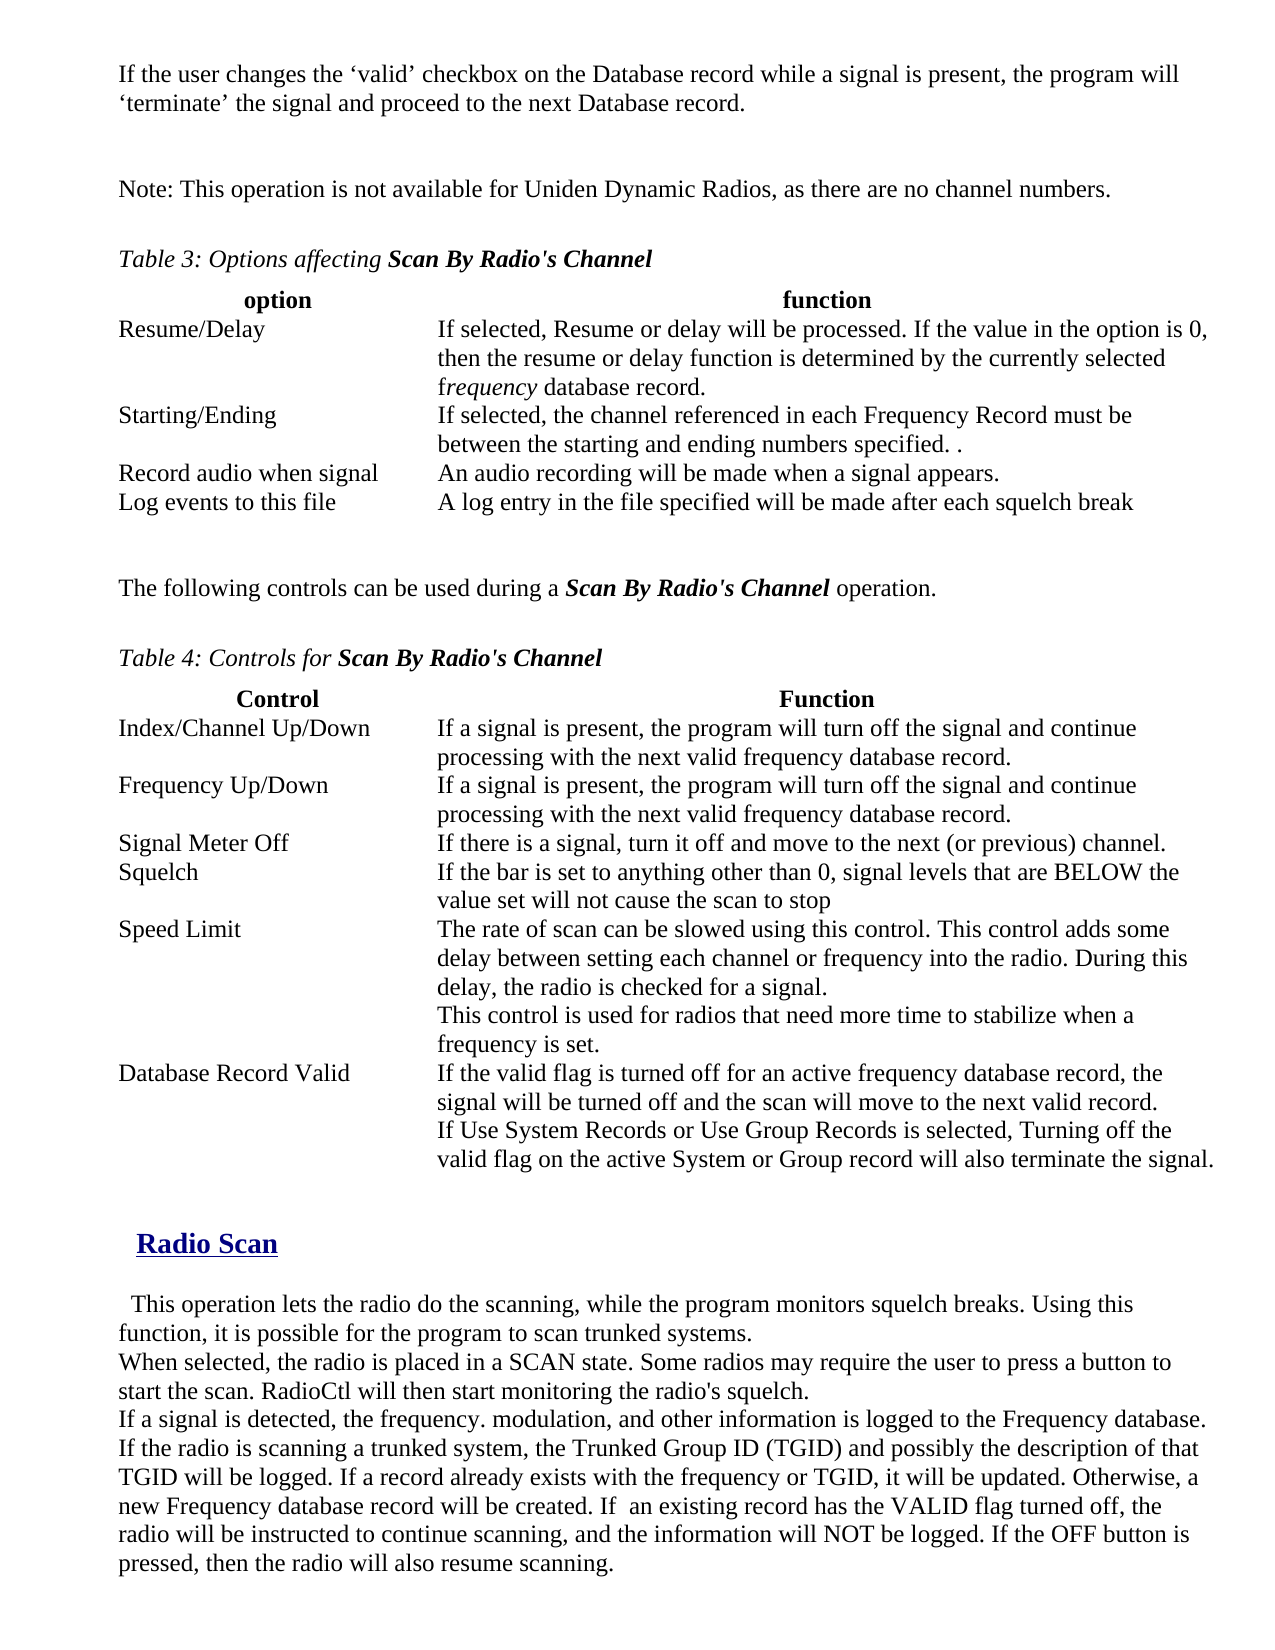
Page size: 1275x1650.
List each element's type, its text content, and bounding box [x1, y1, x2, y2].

table_cell If selected, Resume or delay will be processed. If the value in the option is 0, then the resume or delay function is determined by the currently selected frequency database record. [438, 314, 1217, 400]
table_header option [118, 285, 437, 314]
text If a signal is detected, the frequency. modulation, and other information is logged to the Frequency database. If the radio is scanning a trunked system, the Trunked Group ID (TGID) and possibly the description of that TGID will be logged. If a record already exists with the frequency or TGID, it will be updated. Otherwise, a new Frequency database record will be created. If an existing record has the VALID flag turned off, the radio will be instructed to continue scanning, and the information will NOT be logged. If the OFF button is pressed, then the radio will also resume scanning. [118, 1404, 1216, 1577]
table_cell Log events to this file [118, 487, 437, 515]
table_cell Resume/Delay [118, 314, 437, 400]
table_cell A log entry in the file specified will be made after each squelch break [438, 487, 1217, 515]
table_cell If selected, the channel referenced in each Frequency Record must be between the starting and ending numbers specified. . [438, 400, 1217, 458]
text When selected, the radio is placed in a SCAN state. Some radios may require the user to press a button to start the scan. RadioCtl will then start monitoring the radio's squelch. [118, 1347, 1216, 1404]
table_cell Starting/Ending [118, 400, 437, 458]
table_cell Database Record Valid [118, 1058, 437, 1173]
table_cell Squelch [118, 857, 437, 914]
table_cell If a signal is present, the program will turn off the signal and continue processing with the next valid frequency database record. [437, 713, 1217, 770]
table_cell The rate of scan can be slowed using this control. This control adds some delay between setting each channel or frequency into the radio. During this delay, the radio is checked for a signal. This control is used for radios that need more time to stabilize when a frequency is set. [437, 914, 1217, 1058]
table_cell Signal Meter Off [118, 828, 437, 857]
text Note: This operation is not available for Uniden Dynamic Radios, as there are no channel numbers. [118, 174, 1216, 203]
table_header Control [118, 684, 437, 713]
text This operation lets the radio do the scanning, while the program monitors squelch breaks. Using this function, it is possible for the program to scan trunked systems. [118, 1289, 1216, 1347]
table_cell Frequency Up/Down [118, 770, 437, 828]
table_cell If the valid flag is turned off for an active frequency database record, the signal will be turned off and the scan will move to the next valid record. If Use System Records or Use Group Records is selected, Turning off the valid flag on the active System or Group record will also terminate the signal. [437, 1058, 1217, 1173]
text Table 4: Controls for Scan By Radio's Channel [118, 643, 1216, 672]
text The following controls can be used during a Scan By Radio's Channel operation. [118, 573, 1216, 602]
table_header Function [437, 684, 1217, 713]
table_cell Index/Channel Up/Down [118, 713, 437, 770]
table_header function [438, 285, 1217, 314]
table_cell An audio recording will be made when a signal appears. [438, 458, 1217, 487]
table_cell If a signal is present, the program will turn off the signal and continue processing with the next valid frequency database record. [437, 770, 1217, 828]
table_cell Record audio when signal [118, 458, 437, 487]
text If the user changes the ‘valid’ checkbox on the Database record while a signal is present, the program will ‘terminate’ the signal and proceed to the next Database record. [118, 59, 1216, 117]
text Table 3: Options affecting Scan By Radio's Channel [118, 244, 1216, 273]
subtitle Radio Scan [136, 1227, 1216, 1260]
table_cell If there is a signal, turn it off and move to the next (or previous) channel. [437, 828, 1217, 857]
table_cell If the bar is set to anything other than 0, signal levels that are BELOW the value set will not cause the scan to stop [437, 857, 1217, 914]
table_cell Speed Limit [118, 914, 437, 1058]
